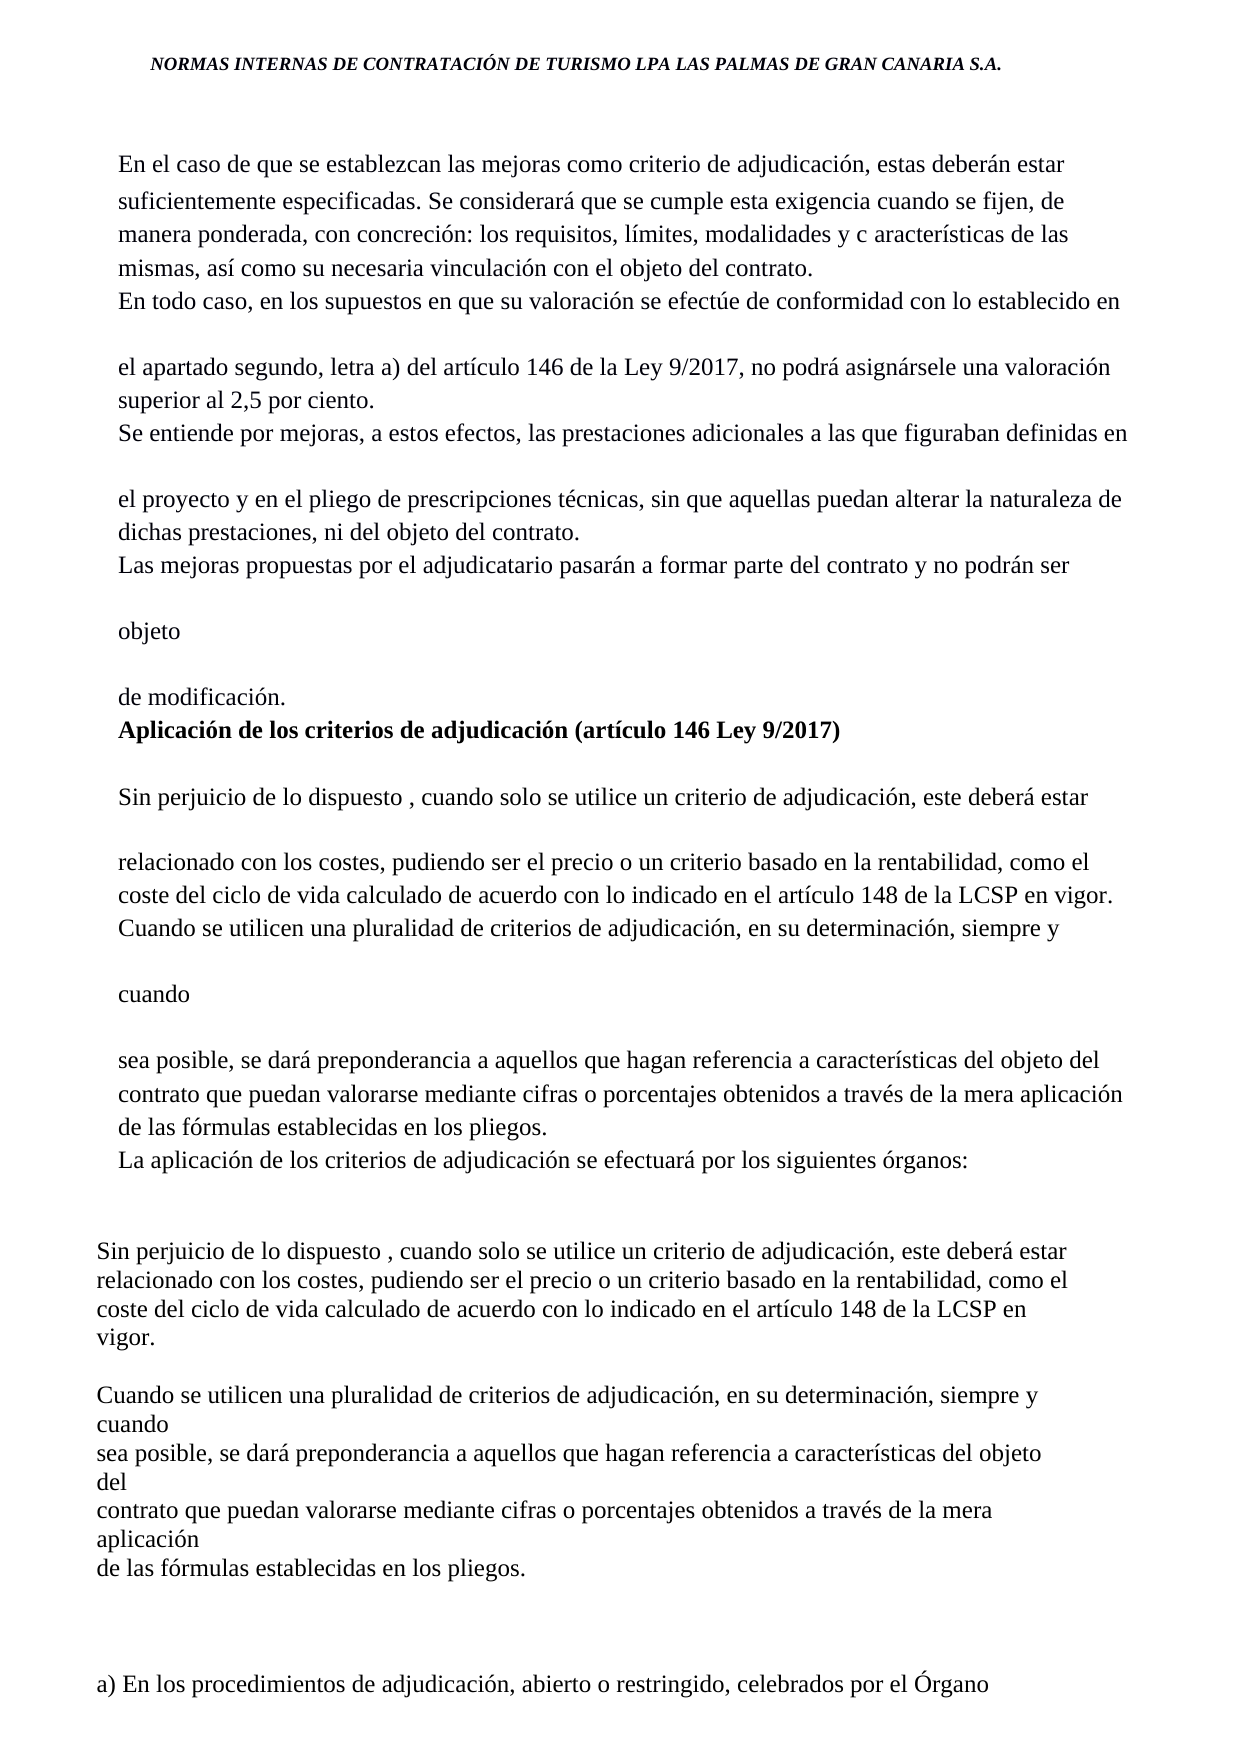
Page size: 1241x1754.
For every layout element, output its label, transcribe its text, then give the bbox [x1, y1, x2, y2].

text Se entiende por mejoras, a estos efectos, las prestaciones adicionales a las que figuraban definidas en [118, 418, 1135, 447]
text superior al 2,5 por ciento. [118, 385, 1135, 414]
table_header Cuando se utilicen una pluralidad de criterios de adjudicación, en su determinación, siempre y cuando [85, 1380, 1089, 1438]
text Sin perjuicio de lo dispuesto , cuando solo se utilice un criterio de adjudicación, este deberá estar [118, 782, 1135, 811]
table_header a) En los procedimientos de adjudicación, abierto o restringido, celebrados por el Órgano [85, 1669, 1015, 1698]
table_header Sin perjuicio de lo dispuesto , cuando solo se utilice un criterio de adjudicación, este deberá estar [85, 1236, 1089, 1265]
text el apartado segundo, letra a) del artículo 146 de la Ley 9/2017, no podrá asignársele una valoración [118, 352, 1135, 381]
text mismas, así como su necesaria vinculación con el objeto del contrato. [118, 253, 1135, 282]
text de modificación. [118, 682, 1135, 711]
text En todo caso, en los supuestos en que su valoración se efectúe de conformidad con lo establecido en [118, 286, 1135, 315]
table_cell contrato que puedan valorarse mediante cifras o porcentajes obtenidos a través de la mera aplicación [85, 1495, 1089, 1553]
table_cell coste del ciclo de vida calculado de acuerdo con lo indicado en el artículo 148 de la LCSP en vigor. [85, 1294, 1089, 1351]
text de las fórmulas establecidas en los pliegos. [118, 1112, 1135, 1140]
text coste del ciclo de vida calculado de acuerdo con lo indicado en el artículo 148 de la LCSP en vigor. [118, 881, 1135, 909]
table_cell sea posible, se dará preponderancia a aquellos que hagan referencia a características del objeto del [85, 1438, 1089, 1495]
table_cell de las fórmulas establecidas en los pliegos. [85, 1553, 1089, 1582]
text Cuando se utilicen una pluralidad de criterios de adjudicación, en su determinación, siempre y cuando [118, 913, 1135, 1008]
text manera ponderada, con concreción: los requisitos, límites, modalidades y c aracterísticas de las [118, 219, 1135, 248]
table_cell relacionado con los costes, pudiendo ser el precio o un criterio basado en la rentabilidad, como el [85, 1265, 1089, 1294]
text dichas prestaciones, ni del objeto del contrato. [118, 517, 1135, 546]
text el proyecto y en el pliego de prescripciones técnicas, sin que aquellas puedan alterar la naturaleza de [118, 484, 1135, 513]
text relacionado con los costes, pudiendo ser el precio o un criterio basado en la rentabilidad, como el [118, 847, 1135, 876]
text La aplicación de los criterios de adjudicación se efectuará por los siguientes órganos: [118, 1145, 1135, 1173]
text sea posible, se dará preponderancia a aquellos que hagan referencia a características del objeto del [118, 1046, 1135, 1074]
text contrato que puedan valorarse mediante cifras o porcentajes obtenidos a través de la mera aplicación [118, 1079, 1135, 1107]
text NORMAS INTERNAS DE CONTRATACIÓN DE TURISMO LPA LAS PALMAS DE GRAN CANARIA S.A. [150, 53, 1135, 74]
text Las mejoras propuestas por el adjudicatario pasarán a formar parte del contrato y no podrán ser objeto [118, 550, 1135, 645]
text Aplicación de los criterios de adjudicación (artículo 146 Ley 9/2017) [118, 715, 1135, 744]
text En el caso de que se establezcan las mejoras como criterio de adjudicación, estas deberán estar [118, 149, 1135, 178]
text suficientemente especificadas. Se considerará que se cumple esta exigencia cuando se fijen, de [118, 186, 1135, 215]
